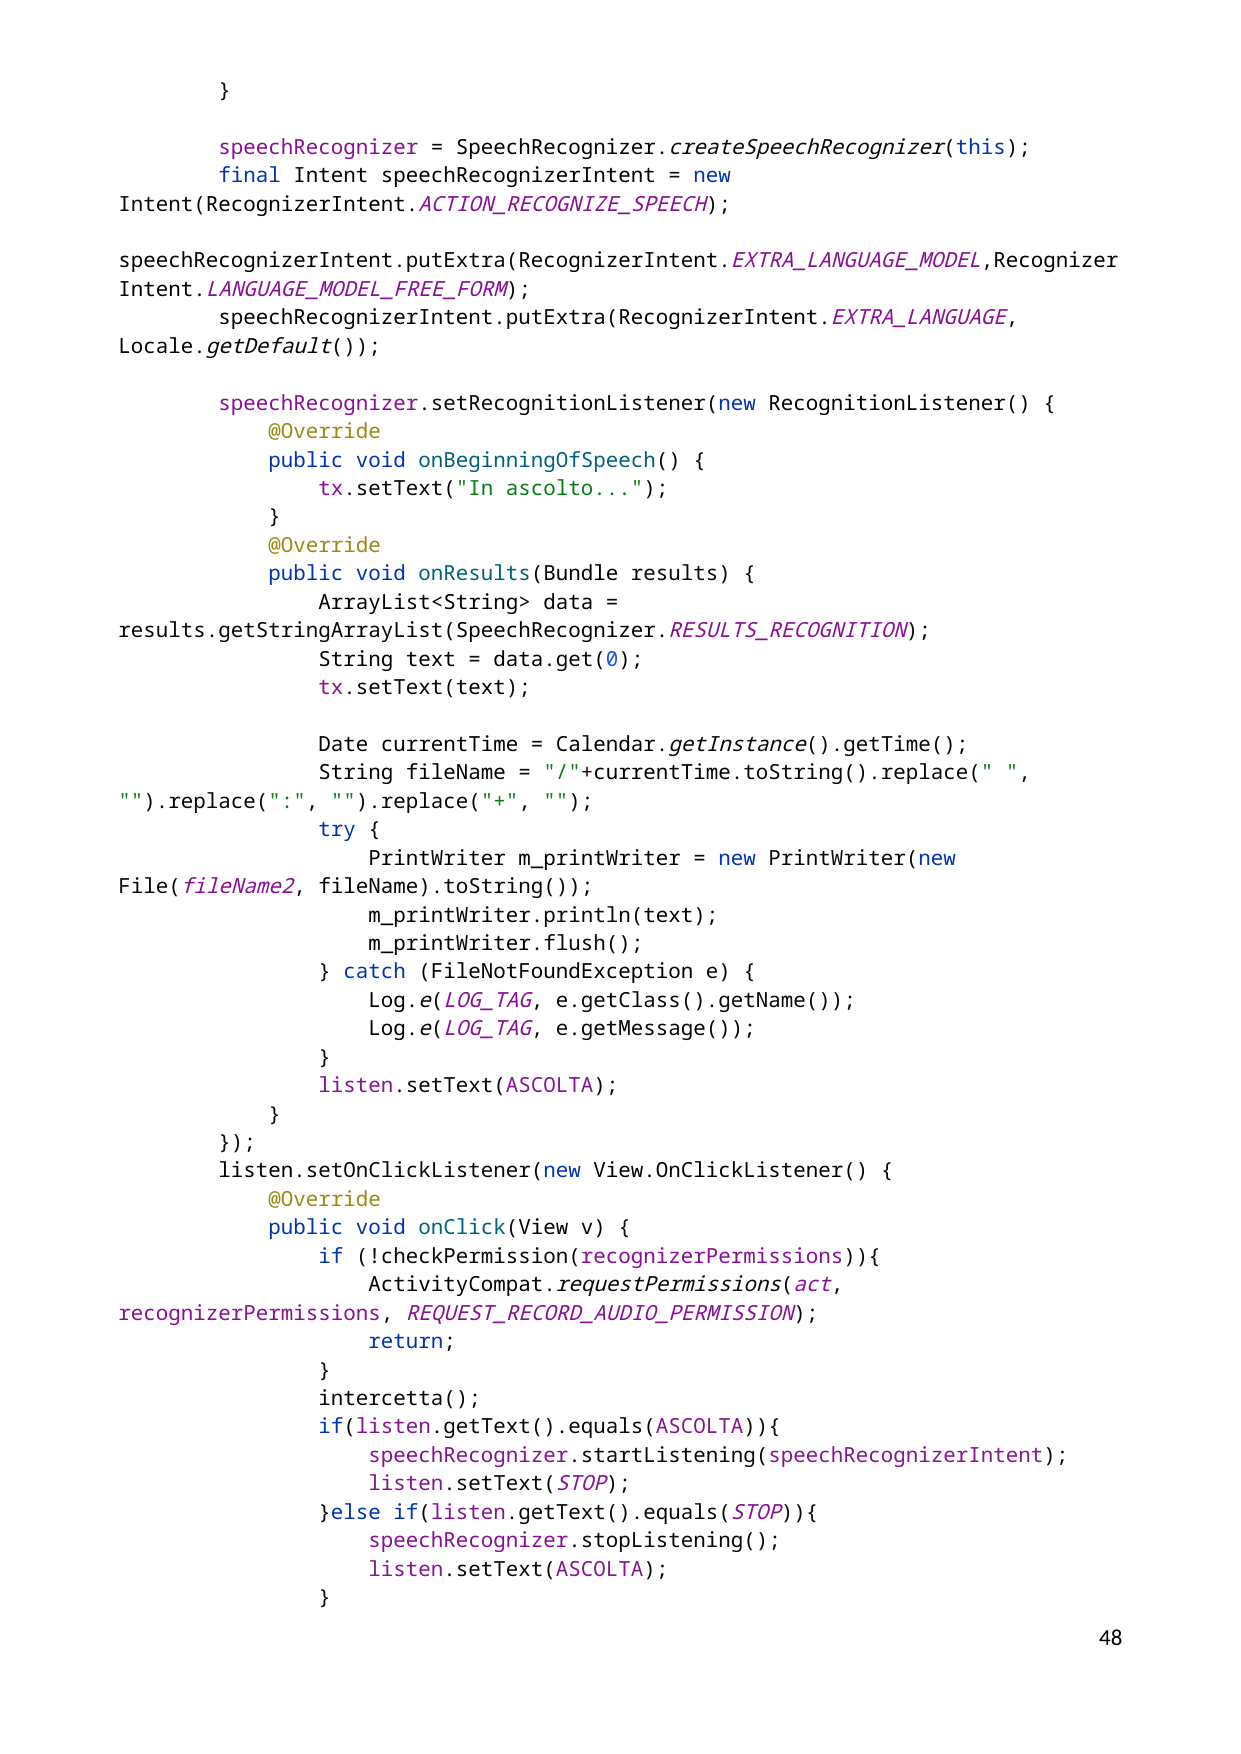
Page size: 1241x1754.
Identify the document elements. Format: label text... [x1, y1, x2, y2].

text } speechRecognizer = SpeechRecognizer.createSpeechRecognizer(this); final Intent speechRecognizerIntent = new Intent(RecognizerIntent.ACTION_RECOGNIZE_SPEECH); speechRecognizerIntent.putExtra(RecognizerIntent.EXTRA_LANGUAGE_MODEL,RecognizerIntent.LANGUAGE_MODEL_FREE_FORM); speechRecognizerIntent.putExtra(RecognizerIntent.EXTRA_LANGUAGE, Locale.getDefault()); speechRecognizer.setRecognitionListener(new RecognitionListener() { @Override public void onBeginningOfSpeech() { tx.setText("In ascolto..."); } @Override public void onResults(Bundle results) { ArrayList<String> data = results.getStringArrayList(SpeechRecognizer.RESULTS_RECOGNITION); String text = data.get(0); tx.setText(text); Date currentTime = Calendar.getInstance().getTime(); String fileName = "/"+currentTime.toString().replace(" ", "").replace(":", "").replace("+", ""); try { PrintWriter m_printWriter = new PrintWriter(new File(fileName2, fileName).toString()); m_printWriter.println(text); m_printWriter.flush(); } catch (FileNotFoundException e) { Log.e(LOG_TAG, e.getClass().getName()); Log.e(LOG_TAG, e.getMessage()); } listen.setText(ASCOLTA); } }); listen.setOnClickListener(new View.OnClickListener() { @Override public void onClick(View v) { if (!checkPermission(recognizerPermissions)){ ActivityCompat.requestPermissions(act, recognizerPermissions, REQUEST_RECORD_AUDIO_PERMISSION); return; } intercetta(); if(listen.getText().equals(ASCOLTA)){ speechRecognizer.startListening(speechRecognizerIntent); listen.setText(STOP); }else if(listen.getText().equals(STOP)){ speechRecognizer.stopListening(); listen.setText(ASCOLTA); } [118, 75, 1122, 1611]
